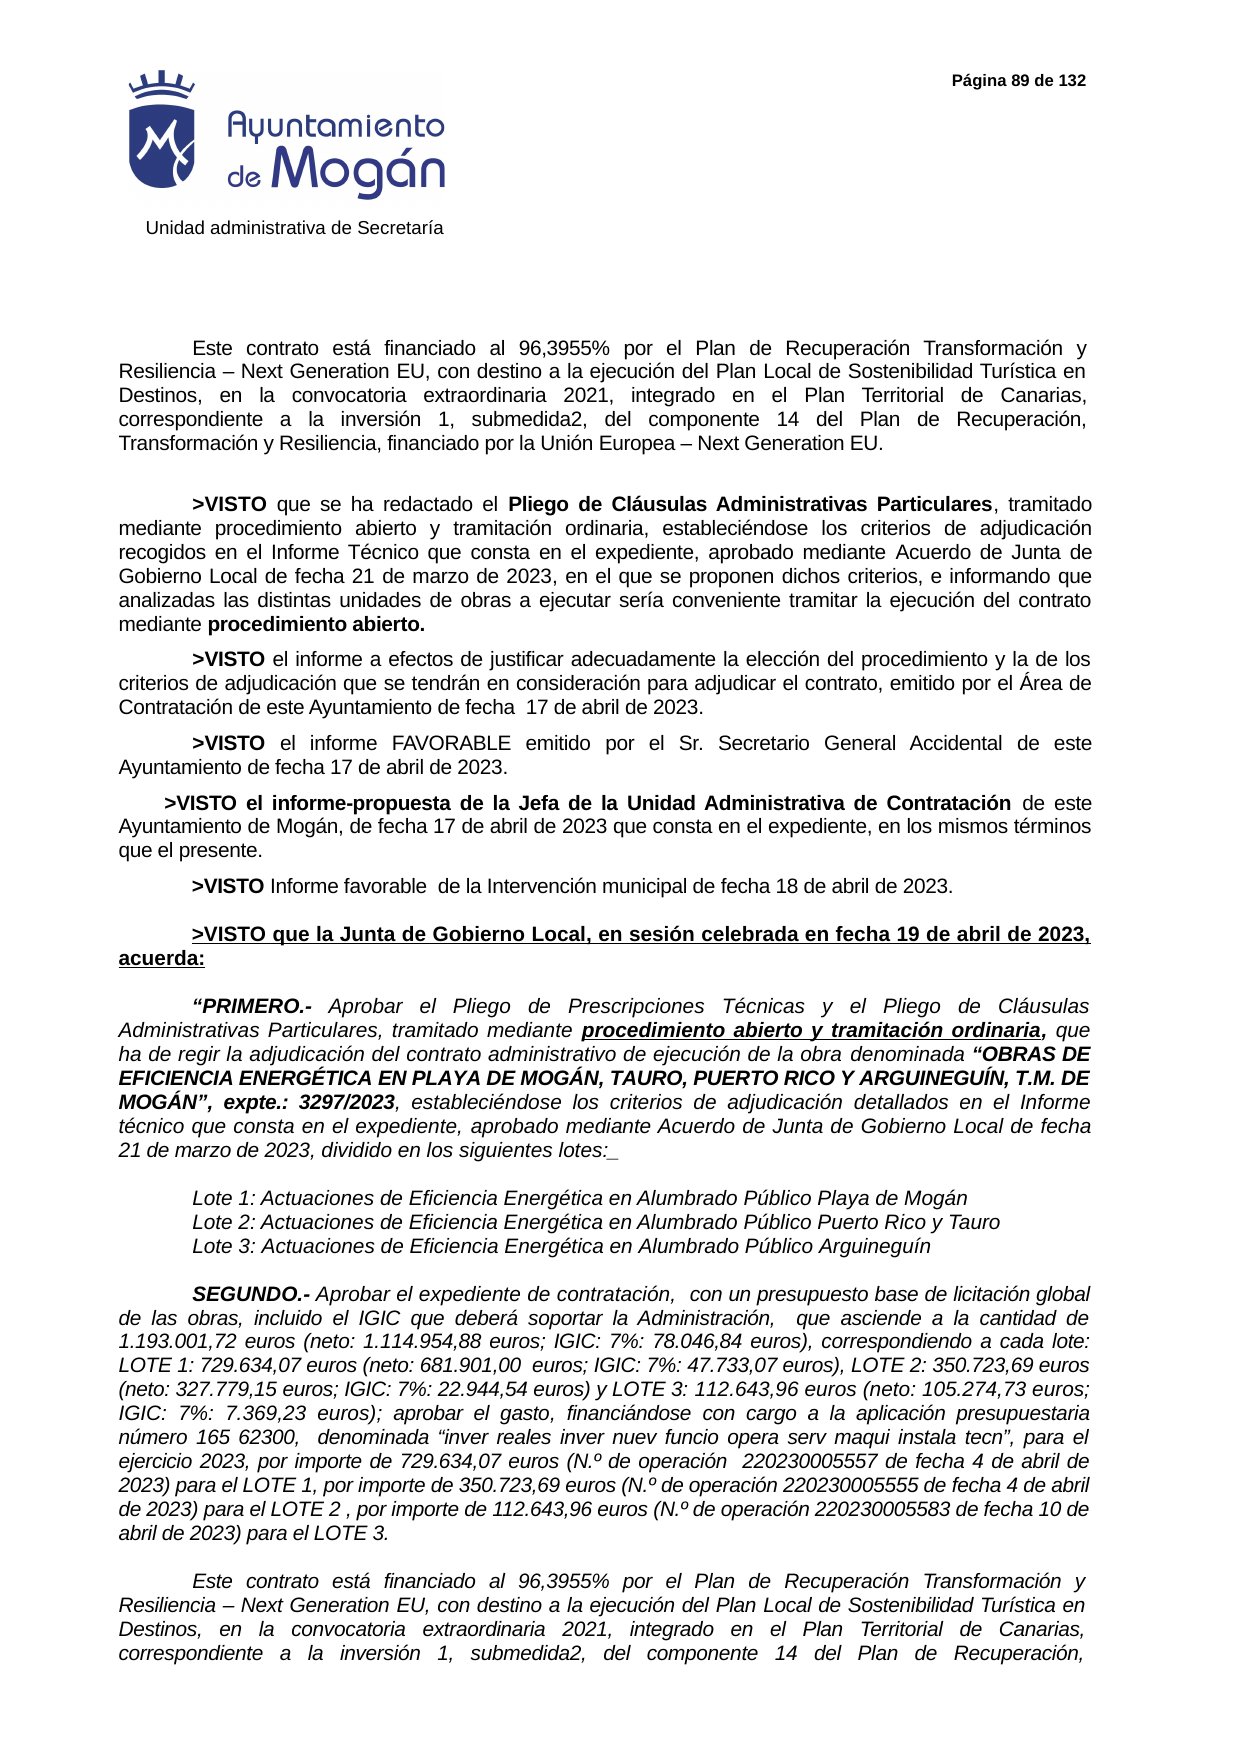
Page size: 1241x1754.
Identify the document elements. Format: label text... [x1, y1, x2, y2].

text “PRIMERO.- Aprobar el Pliego de Prescripciones Técnicas y el Pliego de Cláusulas Administrativas Particulares, tramitado mediante procedimiento abierto y tramitación ordinaria, que ha de regir la adjudicación del contrato administrativo de ejecución de la obra denominada “OBRAS DE EFICIENCIA ENERGÉTICA EN PLAYA DE MOGÁN, TAURO, PUERTO RICO Y ARGUINEGUÍN, T.M. DE MOGÁN”, expte.: 3297/2023, estableciéndose los criterios de adjudicación detallados en el Informe técnico que consta en el expediente, aprobado mediante Acuerdo de Junta de Gobierno Local de fecha 21 de marzo de 2023, dividido en los siguientes lotes:_ [118, 994, 1092, 1162]
text >VISTO el informe FAVORABLE emitido por el Sr. Secretario General Accidental de este Ayuntamiento de fecha 17 de abril de 2023. [118, 731, 1092, 779]
text >VISTO el informe-propuesta de la Jefa de la Unidad Administrativa de Contratación de este Ayuntamiento de Mogán, de fecha 17 de abril de 2023 que consta en el expediente, en los mismos términos que el presente. [118, 790, 1092, 862]
text >VISTO el informe a efectos de justificar adecuadamente la elección del procedimiento y la de los criterios de adjudicación que se tendrán en consideración para adjudicar el contrato, emitido por el Área de Contratación de este Ayuntamiento de fecha 17 de abril de 2023. [118, 647, 1092, 719]
text >VISTO que se ha redactado el Pliego de Cláusulas Administrativas Particulares, tramitado mediante procedimiento abierto y tramitación ordinaria, estableciéndose los criterios de adjudicación recogidos en el Informe Técnico que consta en el expediente, aprobado mediante Acuerdo de Junta de Gobierno Local de fecha 21 de marzo de 2023, en el que se proponen dichos criterios, e informando que analizadas las distintas unidades de obras a ejecutar sería conveniente tramitar la ejecución del contrato mediante procedimiento abierto. [118, 492, 1092, 635]
text Este contrato está financiado al 96,3955% por el Plan de Recuperación Transformación y Resiliencia – Next Generation EU, con destino a la ejecución del Plan Local de Sostenibilidad Turística en Destinos, en la convocatoria extraordinaria 2021, integrado en el Plan Territorial de Canarias, correspondiente a la inversión 1, submedida2, del componente 14 del Plan de Recuperación, Transformación y Resiliencia, financiado por la Unión Europea – Next Generation EU. [118, 335, 1088, 455]
text Lote 3: Actuaciones de Eficiencia Energética en Alumbrado Público Arguineguín [192, 1233, 1092, 1257]
text SEGUNDO.- Aprobar el expediente de contratación, con un presupuesto base de licitación global de las obras, incluido el IGIC que deberá soportar la Administración, que asciende a la cantidad de 1.193.001,72 euros (neto: 1.114.954,88 euros; IGIC: 7%: 78.046,84 euros), correspondiendo a cada lote: LOTE 1: 729.634,07 euros (neto: 681.901,00 euros; IGIC: 7%: 47.733,07 euros), LOTE 2: 350.723,69 euros (neto: 327.779,15 euros; IGIC: 7%: 22.944,54 euros) y LOTE 3: 112.643,96 euros (neto: 105.274,73 euros; IGIC: 7%: 7.369,23 euros); aprobar el gasto, financiándose con cargo a la aplicación presupuestaria número 165 62300, denominada “inver reales inver nuev funcio opera serv maqui instala tecn”, para el ejercicio 2023, por importe de 729.634,07 euros (N.º de operación 220230005557 de fecha 4 de abril de 2023) para el LOTE 1, por importe de 350.723,69 euros (N.º de operación 220230005555 de fecha 4 de abril de 2023) para el LOTE 2 , por importe de 112.643,96 euros (N.º de operación 220230005583 de fecha 10 de abril de 2023) para el LOTE 3. [118, 1281, 1092, 1545]
text >VISTO Informe favorable de la Intervención municipal de fecha 18 de abril de 2023. [118, 874, 1092, 898]
text Este contrato está financiado al 96,3955% por el Plan de Recuperación Transformación y Resiliencia – Next Generation EU, con destino a la ejecución del Plan Local de Sostenibilidad Turística en Destinos, en la convocatoria extraordinaria 2021, integrado en el Plan Territorial de Canarias, correspondiente a la inversión 1, submedida2, del componente 14 del Plan de Recuperación, [118, 1569, 1088, 1665]
picture [128, 70, 445, 206]
text Lote 1: Actuaciones de Eficiencia Energética en Alumbrado Público Playa de Mogán [192, 1186, 1092, 1209]
text >VISTO que la Junta de Gobierno Local, en sesión celebrada en fecha 19 de abril de 2023, acuerda: [118, 922, 1092, 970]
text Lote 2: Actuaciones de Eficiencia Energética en Alumbrado Público Puerto Rico y Tauro [192, 1209, 1092, 1233]
